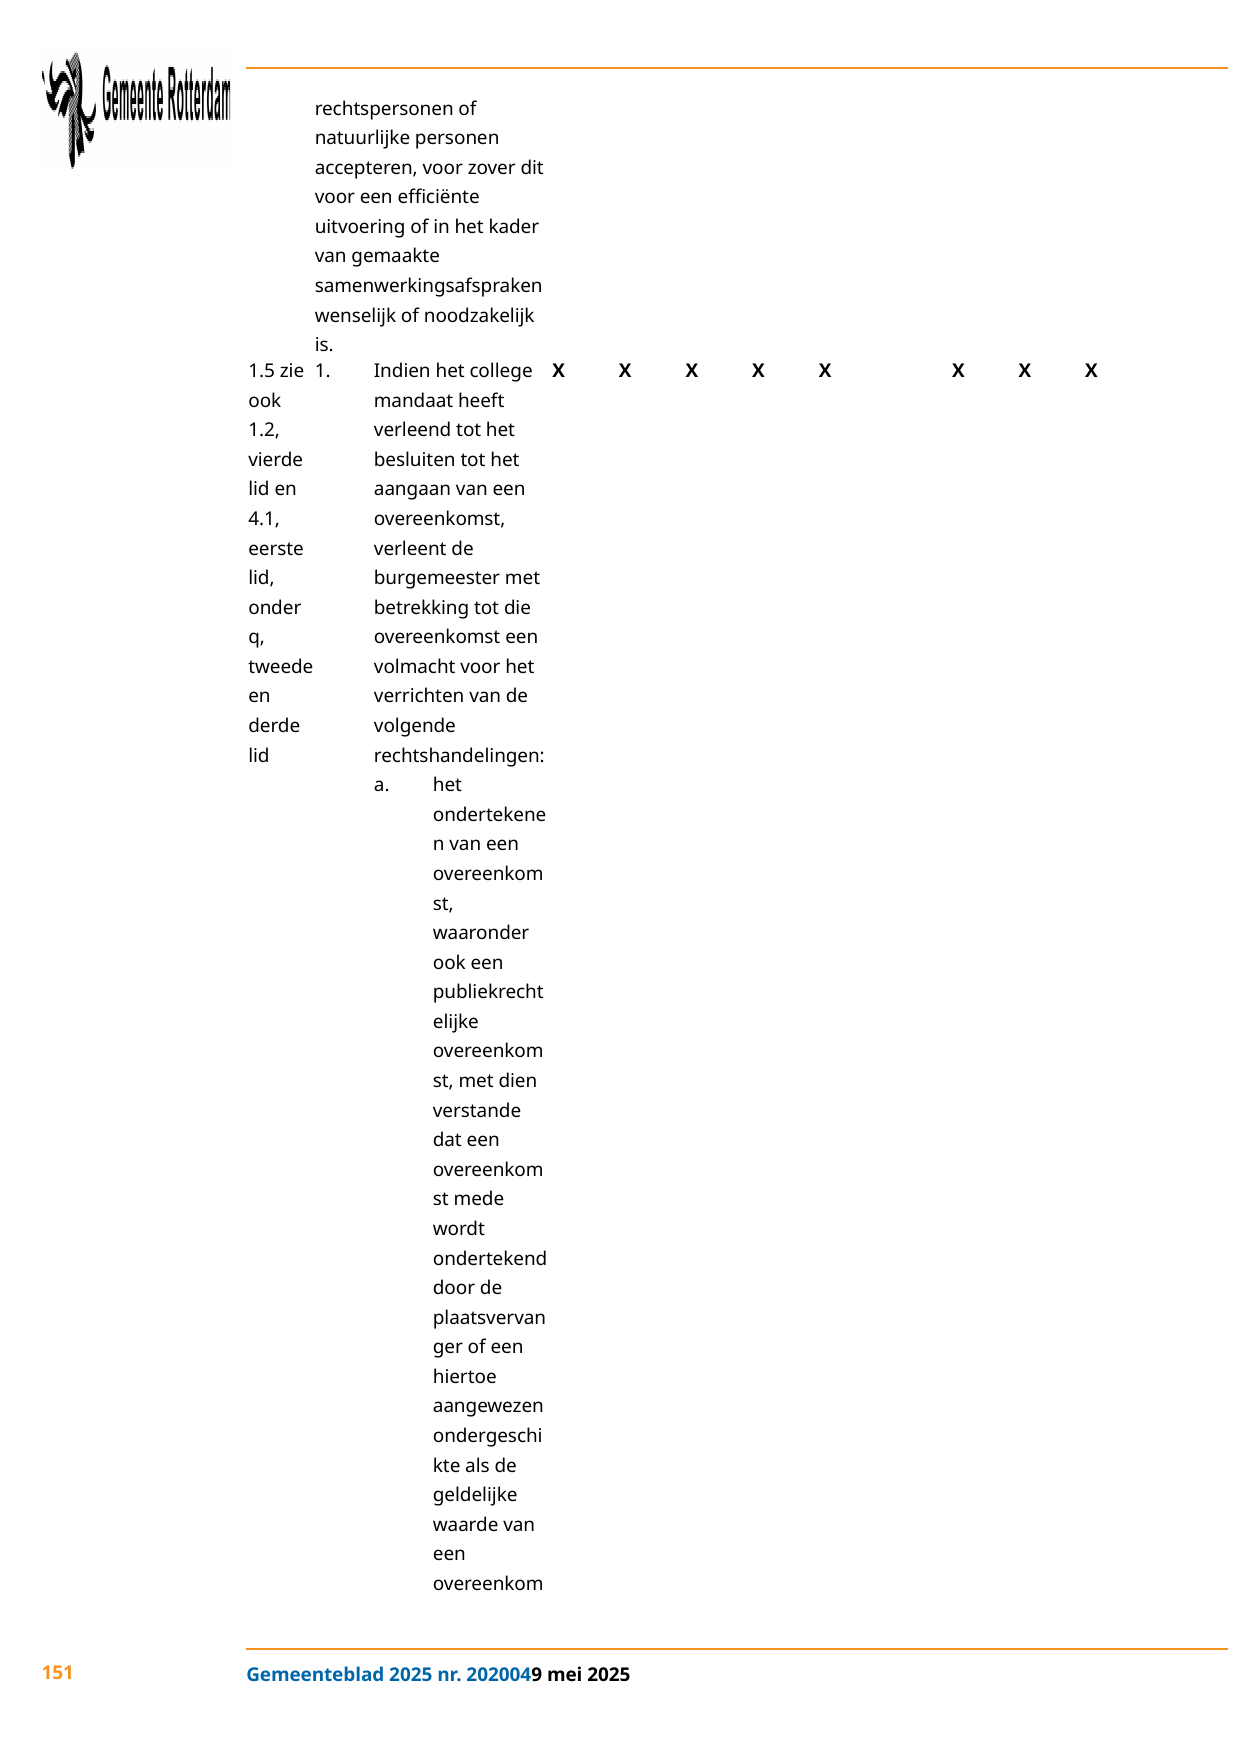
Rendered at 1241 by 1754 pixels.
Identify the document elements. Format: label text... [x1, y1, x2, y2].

table_cell X [619, 357, 685, 1596]
table_cell rechtspersonen of natuurlijke personen accepteren, voor zover dit voor een efficiënte uitvoering of in het kader van gemaakte samenwerkingsafspraken wenselijk of noodzakelijk is. [315, 95, 552, 357]
table_cell X [685, 357, 752, 1596]
table_cell [819, 95, 885, 357]
table_cell [1085, 95, 1152, 357]
table_cell X [1085, 357, 1152, 1596]
table_cell X [952, 357, 1018, 1596]
table_cell [752, 95, 818, 357]
table_cell [885, 95, 952, 357]
table_cell X [819, 357, 885, 1596]
table_cell [885, 357, 952, 1596]
table_cell X [1018, 357, 1085, 1596]
table_cell Indien het college mandaat heeft verleend tot het besluiten tot het aangaan van een overeenkomst, verleent de burgemeester met betrekking tot die overeenkomst een volmacht voor het verrichten van de volgende rechtshandelingen: het ondertekenen van een overeenkomst, waaronder ook een publiekrechtelijke overeenkomst, met dien verstande dat een overeenkomst mede wordt ondertekend door de plaatsvervanger of een hiertoe aangewezen ondergeschikte als de geldelijke waarde van een overeenkom [315, 357, 552, 1596]
table_cell [619, 95, 685, 357]
table_cell [248, 95, 314, 357]
table_cell X [552, 357, 619, 1596]
table_cell [685, 95, 752, 357]
table_cell 1.5 zie ook 1.2, vierde lid en 4.1, eerste lid, onder q, tweede en derde lid [248, 357, 314, 1596]
table_cell [952, 95, 1018, 357]
table_cell [1018, 95, 1085, 357]
table_cell X [752, 357, 818, 1596]
picture [41, 47, 231, 172]
table_cell [552, 95, 619, 357]
